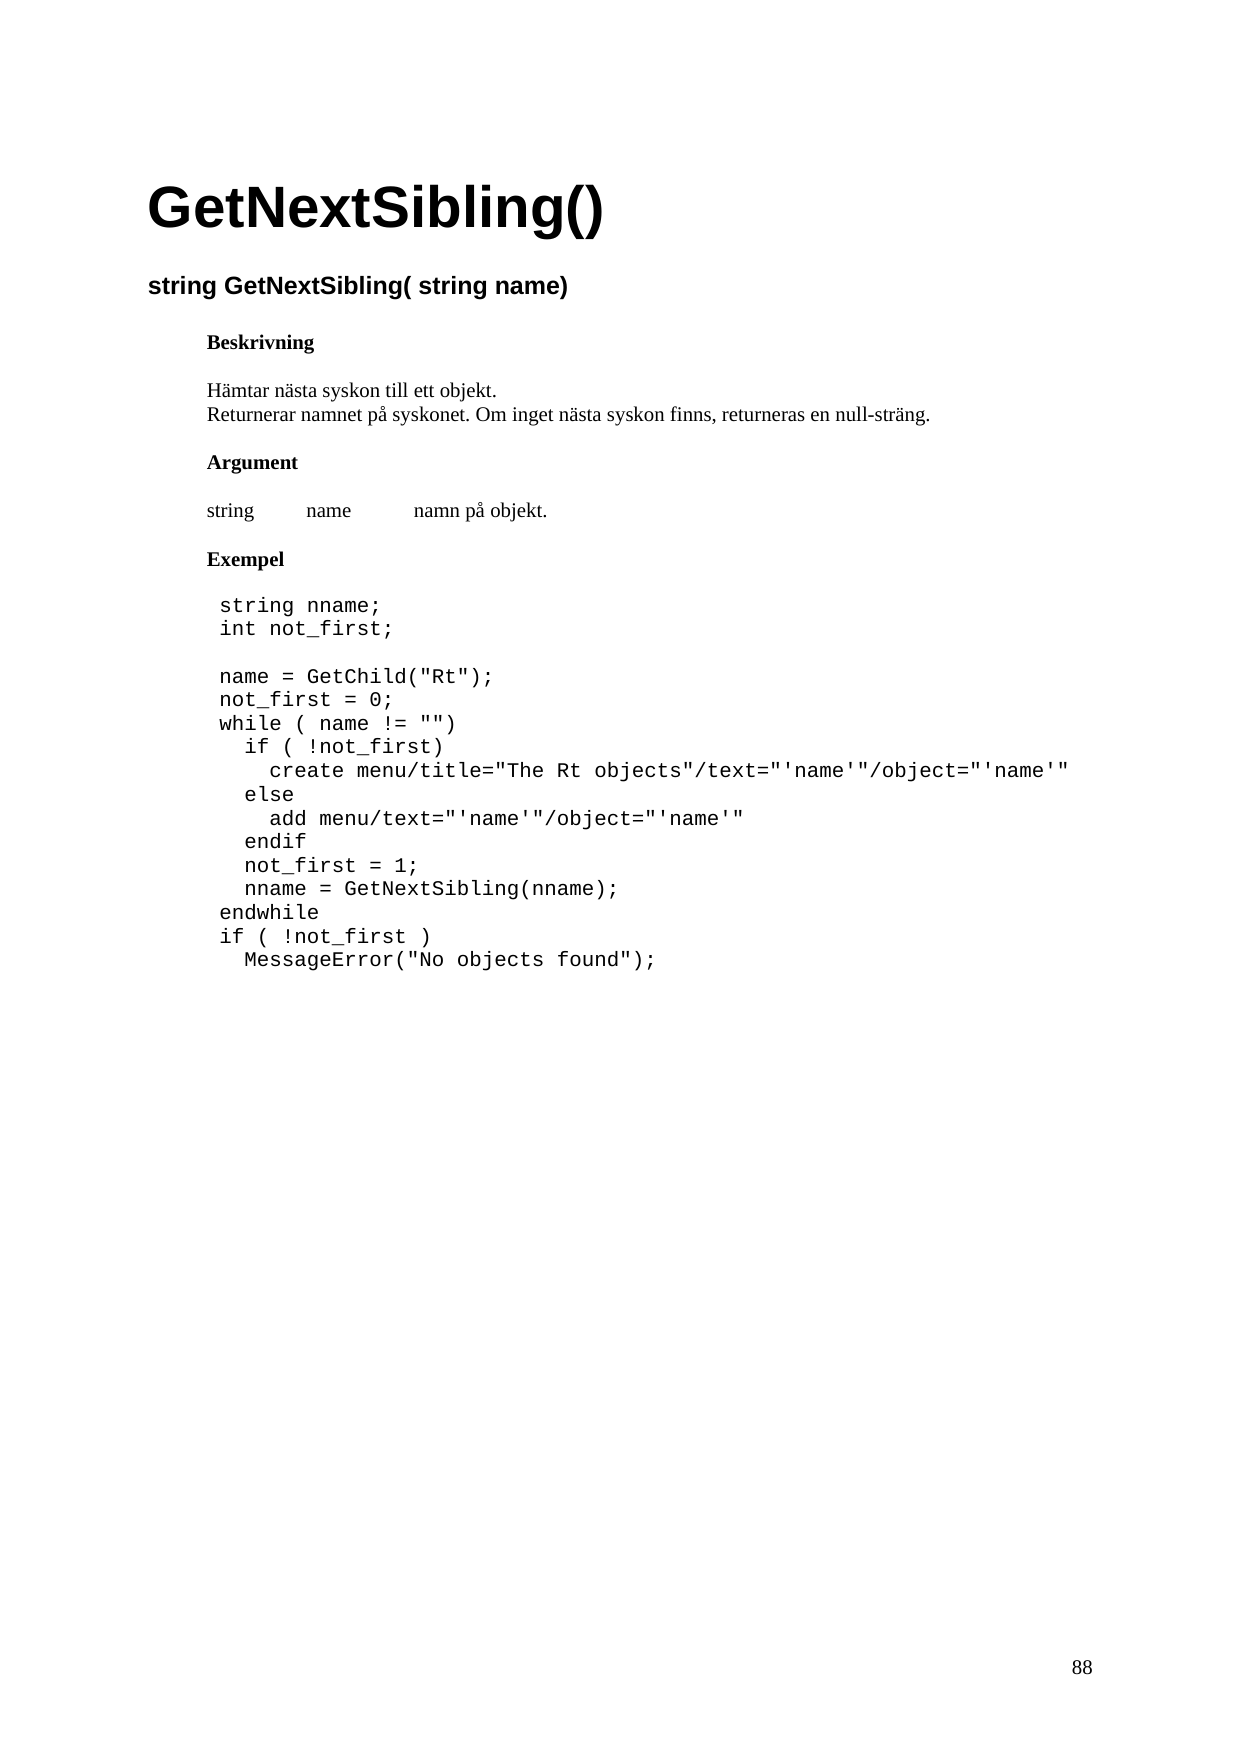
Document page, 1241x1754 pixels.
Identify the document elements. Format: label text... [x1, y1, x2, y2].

subtitle GetNextSibling() [148, 173, 1093, 240]
text Beskrivning [207, 330, 1093, 354]
text while ( name != "") [207, 713, 1093, 737]
text create menu/title="The Rt objects"/text="'name'"/object="'name'" [207, 760, 1093, 784]
text else [207, 784, 1093, 807]
subtitle string GetNextSibling( string name) [148, 271, 1093, 300]
text not_first = 0; [207, 689, 1093, 713]
text Exempel [207, 547, 1093, 571]
text Argument [207, 450, 1093, 474]
text int not_first; [207, 618, 1093, 642]
text if ( !not_first) [207, 737, 1093, 760]
text Returnerar namnet på syskonet. Om inget nästa syskon finns, returneras en null-sträng. [207, 402, 1093, 426]
text endwhile [207, 902, 1093, 926]
text string nname; [207, 595, 1093, 618]
text nname = GetNextSibling(nname); [207, 878, 1093, 902]
text if ( !not_first ) [207, 926, 1093, 949]
text MessageError("No objects found"); [207, 949, 1093, 973]
text endif [207, 831, 1093, 855]
text not_first = 1; [207, 855, 1093, 878]
text Hämtar nästa syskon till ett objekt. [207, 378, 1093, 402]
text string name namn på objekt. [207, 498, 1093, 522]
text name = GetChild("Rt"); [207, 666, 1093, 689]
text add menu/text="'name'"/object="'name'" [207, 807, 1093, 831]
